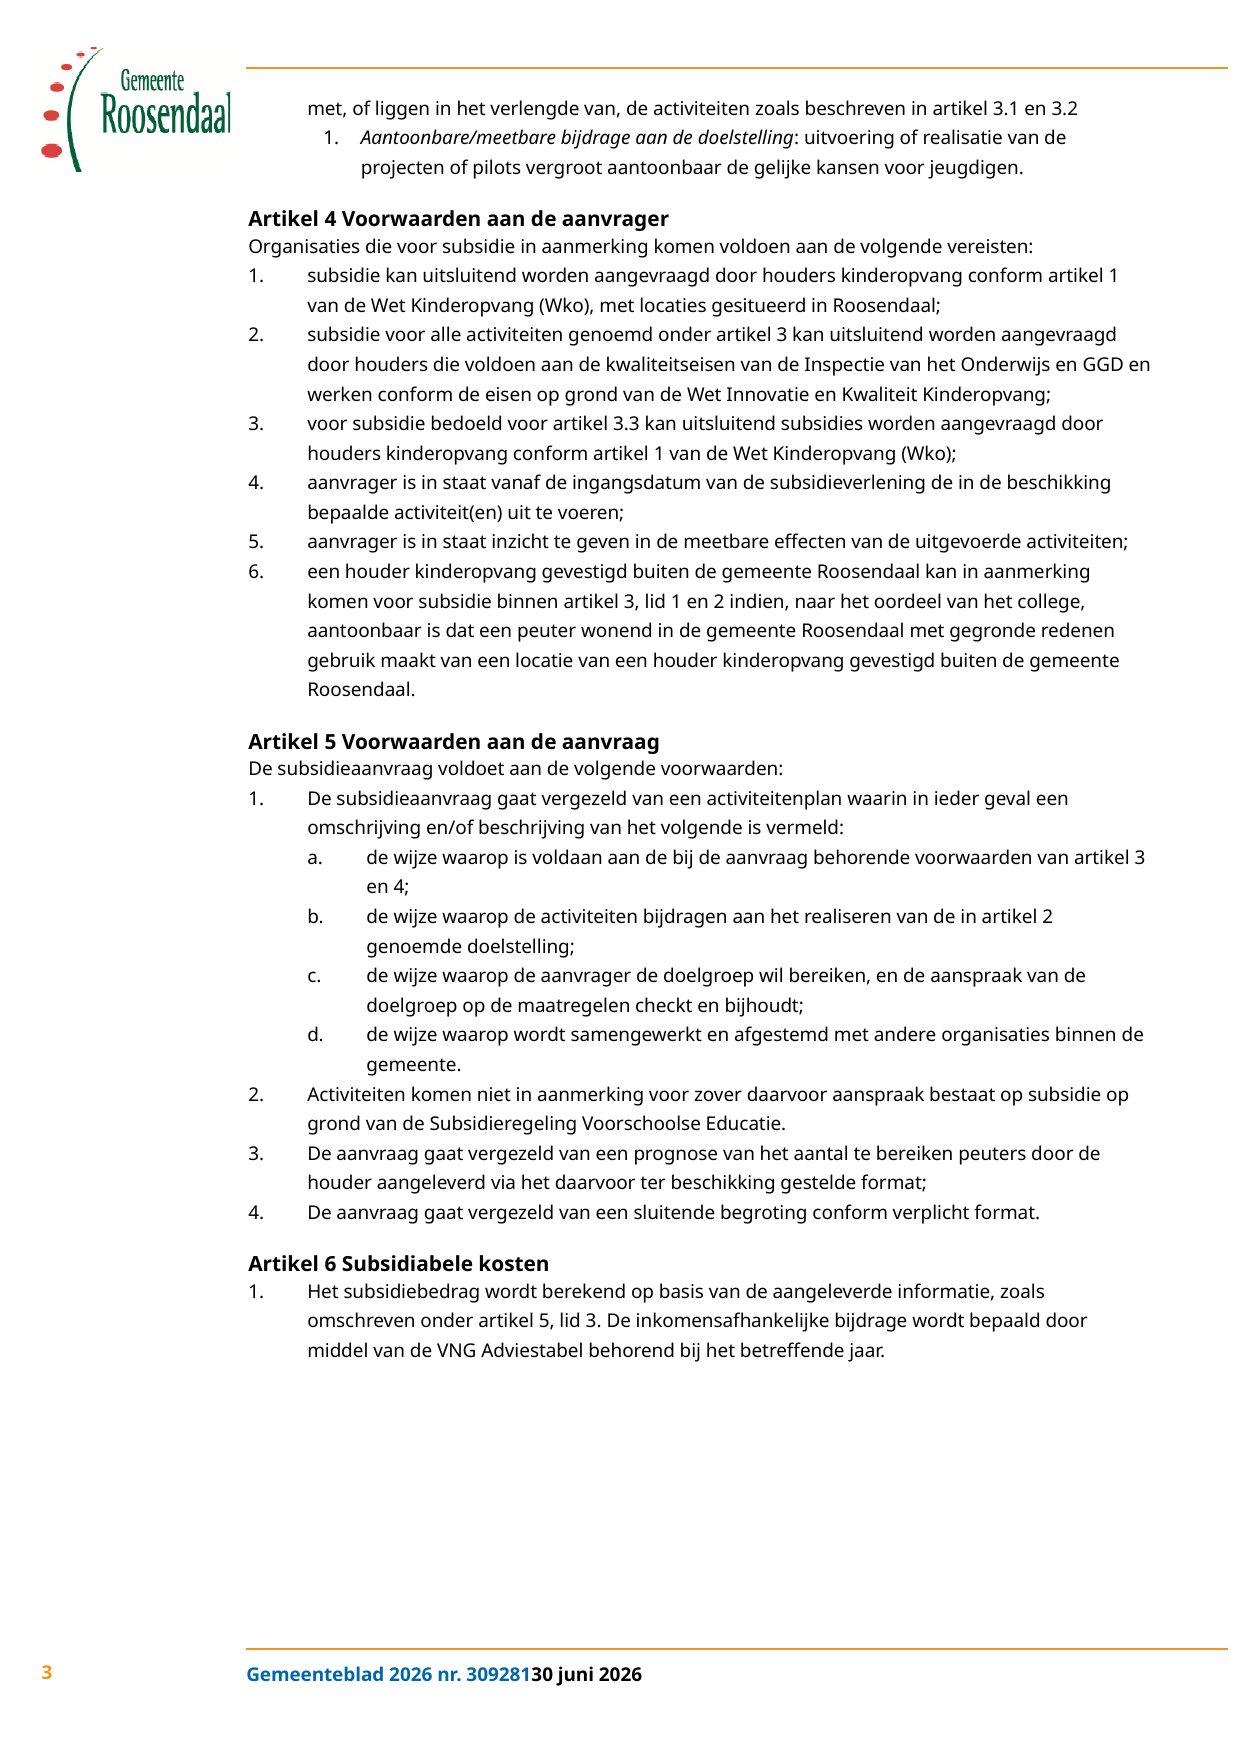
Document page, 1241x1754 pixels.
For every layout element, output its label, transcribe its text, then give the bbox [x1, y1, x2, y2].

list De subsidieaanvraag gaat vergezeld van een activiteitenplan waarin in ieder geval een omschrijving en/of beschrijving van het volgende is vermeld: [248, 785, 1152, 840]
text Artikel 6 Subsidiabele kosten [248, 1249, 1152, 1278]
list De aanvraag gaat vergezeld van een sluitende begroting conform verplicht format. [248, 1199, 1152, 1225]
list De aanvraag gaat vergezeld van een prognose van het aantal te bereiken peuters door de houder aangeleverd via het daarvoor ter beschikking gestelde format; [248, 1140, 1152, 1195]
list Activiteiten komen niet in aanmerking voor zover daarvoor aanspraak bestaat op subsidie op grond van de Subsidieregeling Voorschoolse Educatie. [248, 1081, 1152, 1136]
list de wijze waarop is voldaan aan de bij de aanvraag behorende voorwaarden van artikel 3 en 4; [307, 844, 1152, 899]
picture [41, 47, 231, 172]
text Artikel 4 Voorwaarden aan de aanvrager [248, 204, 1152, 233]
list de wijze waarop de aanvrager de doelgroep wil bereiken, en de aanspraak van de doelgroep op de maatregelen checkt en bijhoudt; [307, 962, 1152, 1018]
list de wijze waarop wordt samengewerkt en afgestemd met andere organisaties binnen de gemeente. [307, 1022, 1152, 1077]
list aanvrager is in staat vanaf de ingangsdatum van de subsidieverlening de in de beschikking bepaalde activiteit(en) uit te voeren; [248, 469, 1152, 525]
list Aantoonbare/meetbare bijdrage aan de doelstelling: uitvoering of realisatie van de projecten of pilots vergroot aantoonbaar de gelijke kansen voor jeugdigen. [323, 124, 1152, 180]
list Het subsidiebedrag wordt berekend op basis van de aangeleverde informatie, zoals omschreven onder artikel 5, lid 3. De inkomensafhankelijke bijdrage wordt bepaald door middel van de VNG Adviestabel behorend bij het betreffende jaar. [248, 1278, 1152, 1363]
list met, of liggen in het verlengde van, de activiteiten zoals beschreven in artikel 3.1 en 3.2 [248, 95, 1152, 121]
text Artikel 5 Voorwaarden aan de aanvraag [248, 727, 1152, 755]
text De subsidieaanvraag voldoet aan de volgende voorwaarden: [248, 755, 1152, 781]
list een houder kinderopvang gevestigd buiten de gemeente Roosendaal kan in aanmerking komen voor subsidie binnen artikel 3, lid 1 en 2 indien, naar het oordeel van het college, aantoonbaar is dat een peuter wonend in de gemeente Roosendaal met gegronde redenen gebruik maakt van een locatie van een houder kinderopvang gevestigd buiten de gemeente Roosendaal. [248, 558, 1152, 702]
list voor subsidie bedoeld voor artikel 3.3 kan uitsluitend subsidies worden aangevraagd door houders kinderopvang conform artikel 1 van de Wet Kinderopvang (Wko); [248, 410, 1152, 466]
text Organisaties die voor subsidie in aanmerking komen voldoen aan de volgende vereisten: [248, 233, 1152, 258]
list subsidie kan uitsluitend worden aangevraagd door houders kinderopvang conform artikel 1 van de Wet Kinderopvang (Wko), met locaties gesitueerd in Roosendaal; [248, 262, 1152, 318]
list subsidie voor alle activiteiten genoemd onder artikel 3 kan uitsluitend worden aangevraagd door houders die voldoen aan de kwaliteitseisen van de Inspectie van het Onderwijs en GGD en werken conform de eisen op grond van de Wet Innovatie en Kwaliteit Kinderopvang; [248, 322, 1152, 406]
list de wijze waarop de activiteiten bijdragen aan het realiseren van de in artikel 2 genoemde doelstelling; [307, 903, 1152, 959]
list aanvrager is in staat inzicht te geven in de meetbare effecten van de uitgevoerde activiteiten; [248, 529, 1152, 554]
